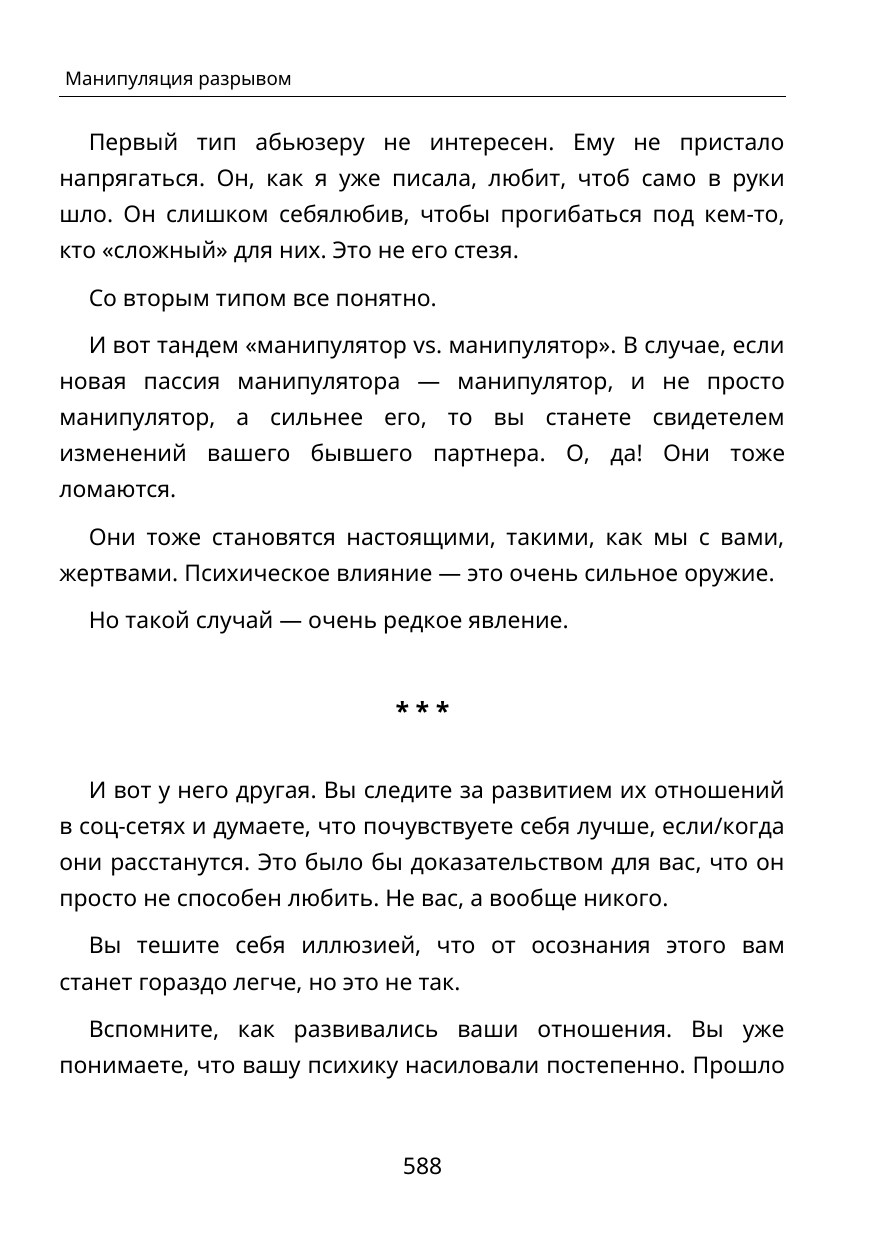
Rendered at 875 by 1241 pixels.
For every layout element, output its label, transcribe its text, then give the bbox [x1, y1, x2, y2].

text И вот тандем «манипулятор vs. манипулятор». В случае, если новая пассия манипулятора — манипулятор, и не просто манипулятор, а сильнее его, то вы станете свидетелем изменений вашего бывшего партнера. О, да! Они тоже ломаются. [59, 329, 786, 504]
subtitle * * * [59, 693, 786, 727]
text Они тоже становятся настоящими, такими, как мы с вами, жертвами. Психическое влияние — это очень сильное оружие. [59, 521, 786, 588]
text Вспомните, как развивались ваши отношения. Вы уже понимаете, что вашу психику насиловали постепенно. Прошло [59, 1013, 786, 1080]
text Вы тешите себя иллюзией, что от осознания этого вам станет гораздо легче, но это не так. [59, 929, 786, 997]
text Первый тип абьюзеру не интересен. Ему не пристало напрягаться. Он, как я уже писала, любит, чтоб само в руки шло. Он слишком себялюбив, чтобы прогибаться под кем-то, кто «сложный» для них. Это не его стезя. [59, 126, 786, 265]
text Но такой случай — очень редкое явление. [59, 604, 786, 636]
text И вот у него другая. Вы следите за развитием их отношений в соц-сетях и думаете, что почувствуете себя лучше, если/когда они расстанутся. Это было бы доказательством для вас, что он просто не способен любить. Не вас, а вообще никого. [59, 774, 786, 913]
text Со вторым типом все понятно. [59, 282, 786, 313]
